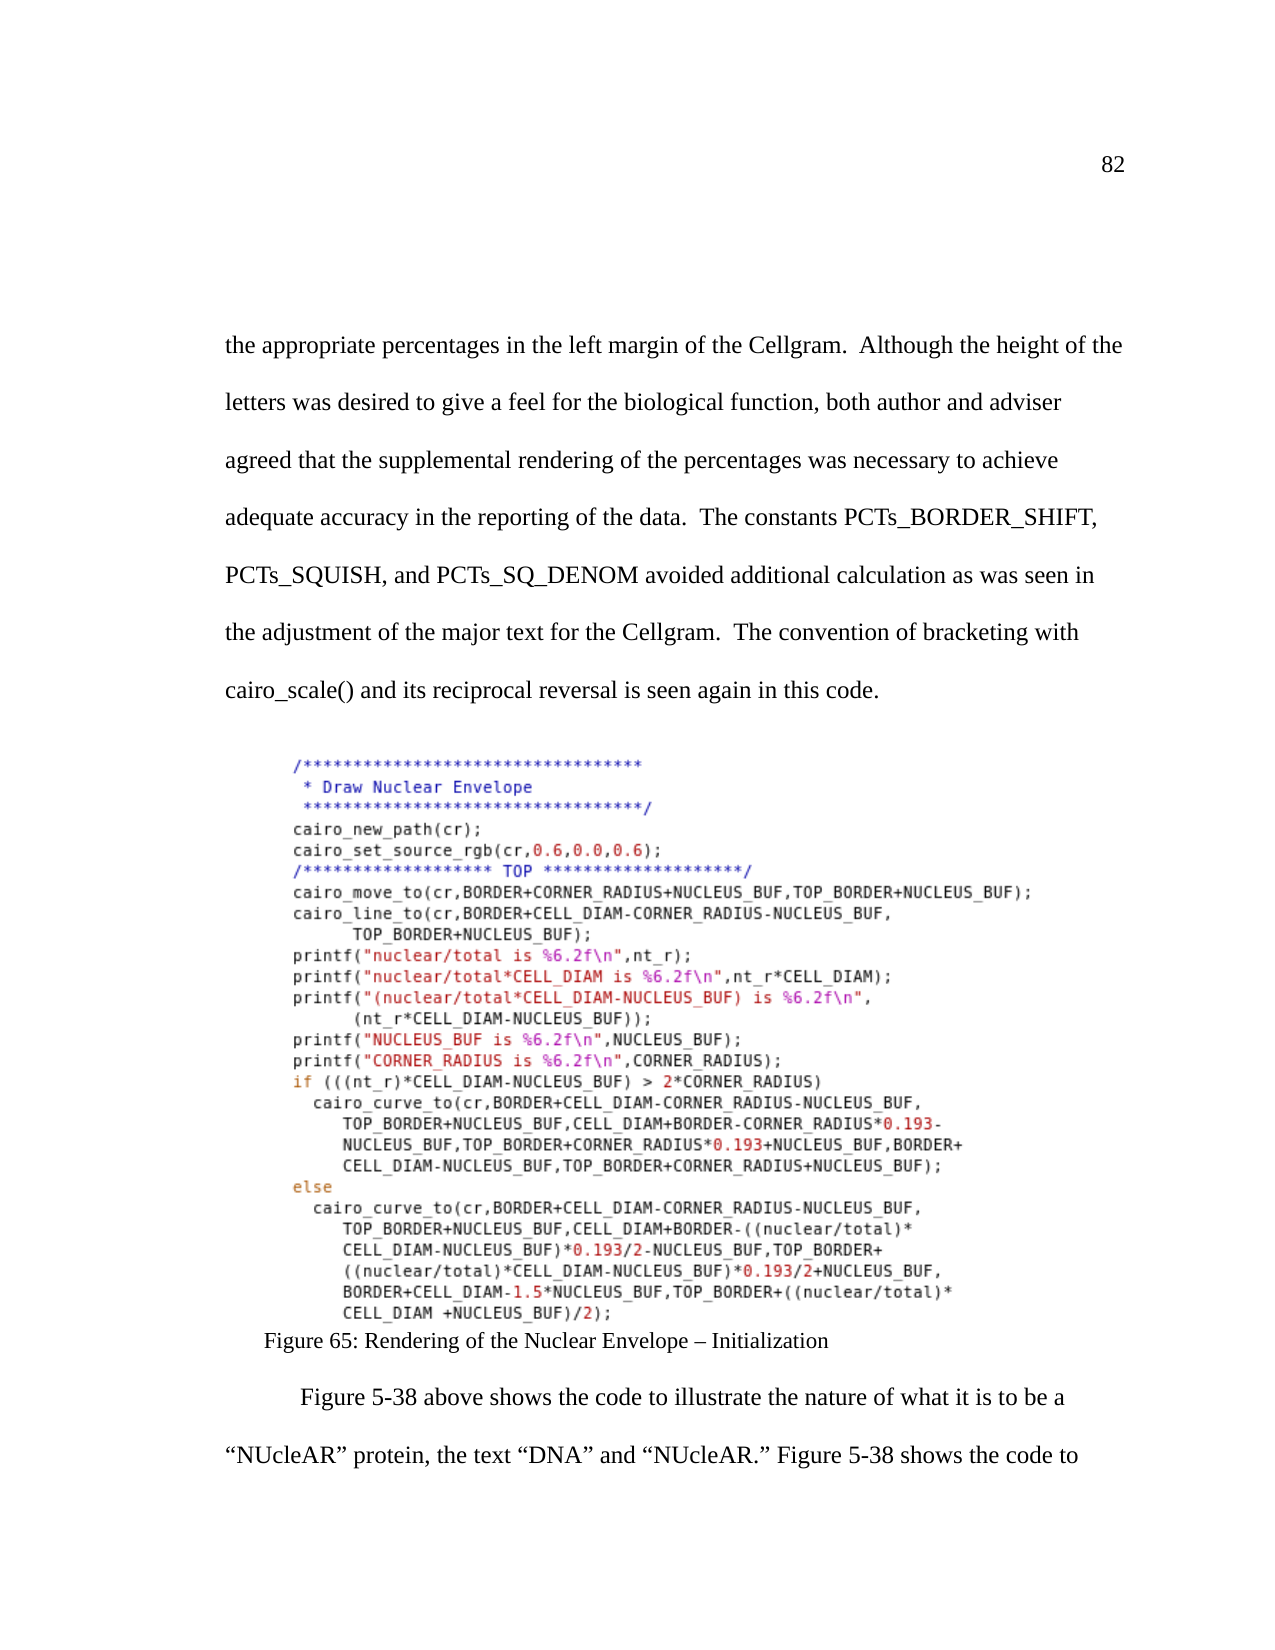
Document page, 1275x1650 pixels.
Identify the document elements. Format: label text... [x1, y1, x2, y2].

text Figure 65: Rendering of the Nuclear Envelope – Initialization [263, 1328, 1045, 1353]
text the appropriate percentages in the left margin of the Cellgram. Although the height of the letters was desired to give a feel for the biological function, both author and adviser agreed that the supplemental rendering of the percentages was necessary to achieve adequate accuracy in the reporting of the data. The constants PCTs_BORDER_SHIFT, PCTs_SQUISH, and PCTs_SQ_DENOM avoided additional calculation as was seen in the adjustment of the major text for the Cellgram. The convention of bracketing with cairo_scale() and its reciprocal reversal is seen again in this code. [225, 330, 1125, 704]
picture [263, 751, 1045, 1328]
text Figure 5-38 above shows the code to illustrate the nature of what it is to be a “NUcleAR” protein, the text “DNA” and “NUcleAR.” Figure 5-38 shows the code to [225, 732, 1125, 1468]
